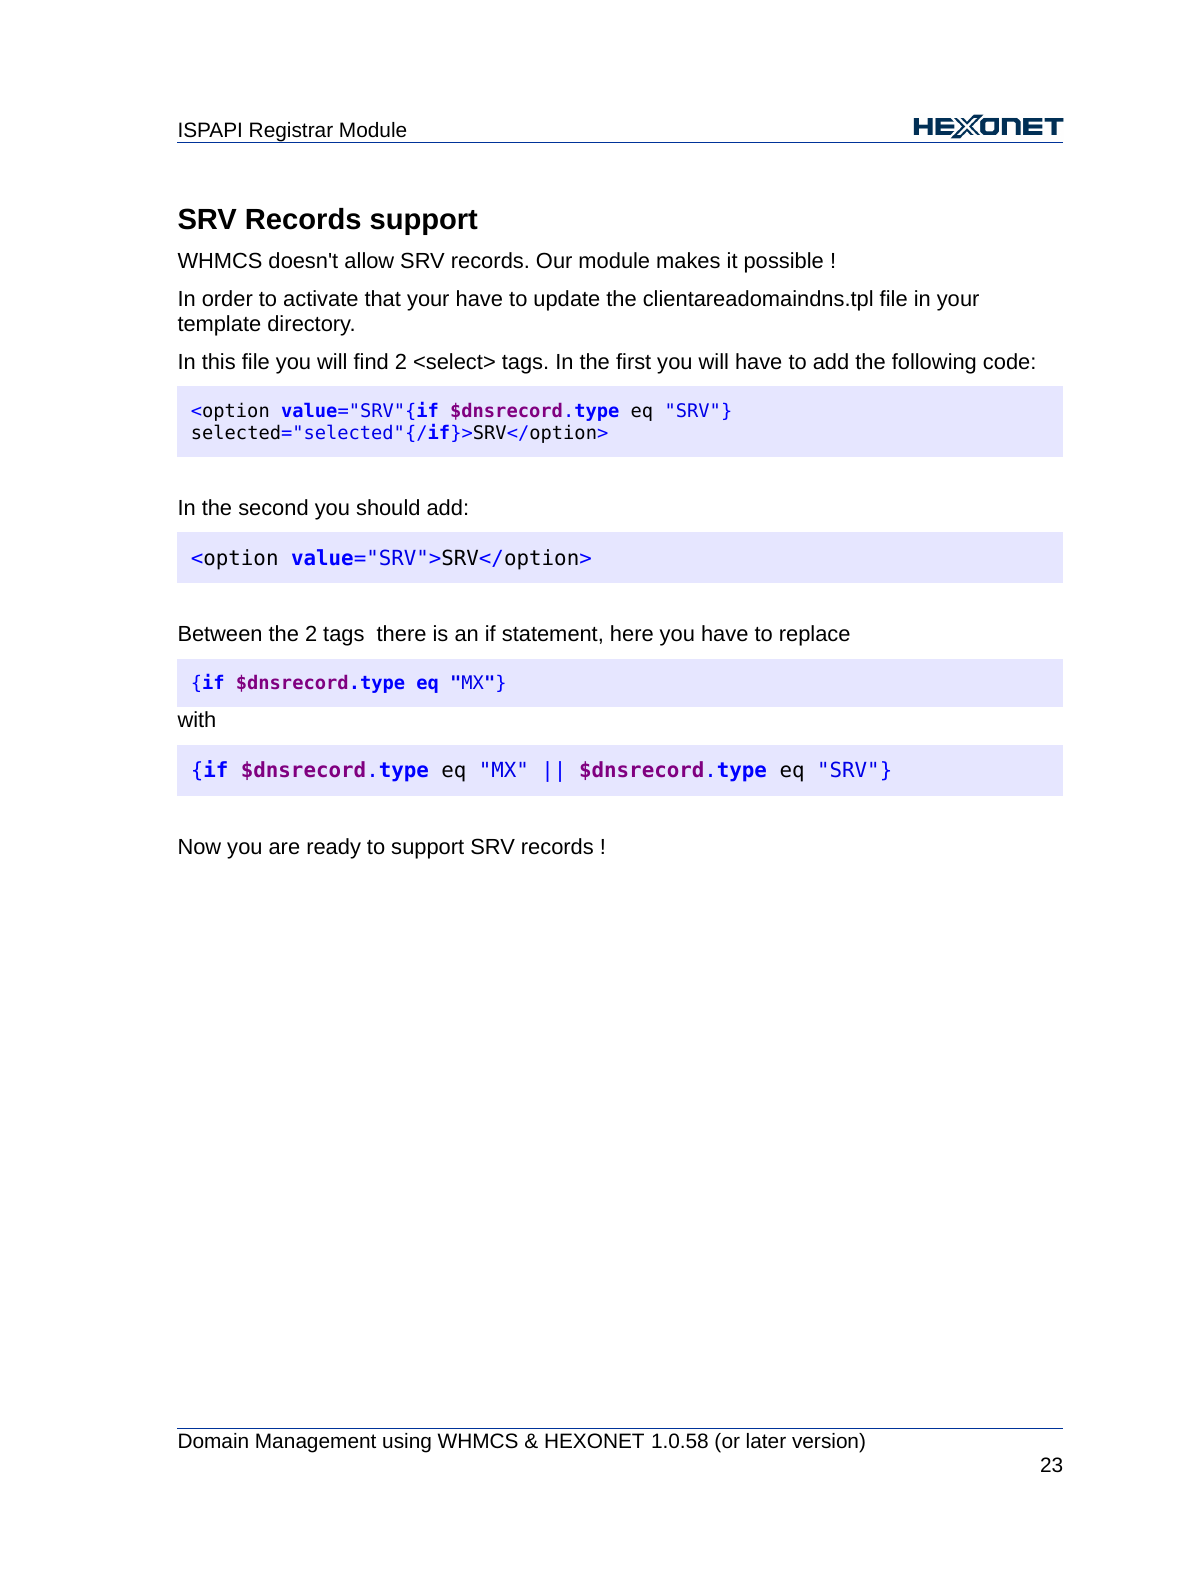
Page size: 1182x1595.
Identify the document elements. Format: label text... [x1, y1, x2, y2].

text In order to activate that your have to update the clientareadomaindns.tpl file in your template directory. [177, 286, 1063, 336]
text <option value="SRV"{if $dnsrecord.type eq "SRV"} selected="selected"{/if}>SRV</option> [188, 397, 1053, 446]
text {if $dnsrecord.type eq "MX"} [188, 669, 1053, 697]
text In the second you should add: [177, 494, 1063, 520]
text Now you are ready to support SRV records ! [177, 833, 1063, 859]
text WHMCS doesn't allow SRV records. Our module makes it possible ! [177, 248, 1063, 273]
text {if $dnsrecord.type eq "MX" || $dnsrecord.type eq "SRV"} [188, 755, 1053, 785]
text In this file you will find 2 <select> tags. In the first you will have to add the following code: [177, 349, 1063, 374]
subtitle SRV Records support [177, 202, 1063, 236]
picture [912, 113, 1065, 140]
text with [177, 707, 1063, 732]
text <option value="SRV">SRV</option> [188, 543, 1053, 573]
text Between the 2 tags there is an if statement, here you have to replace [177, 621, 1063, 646]
